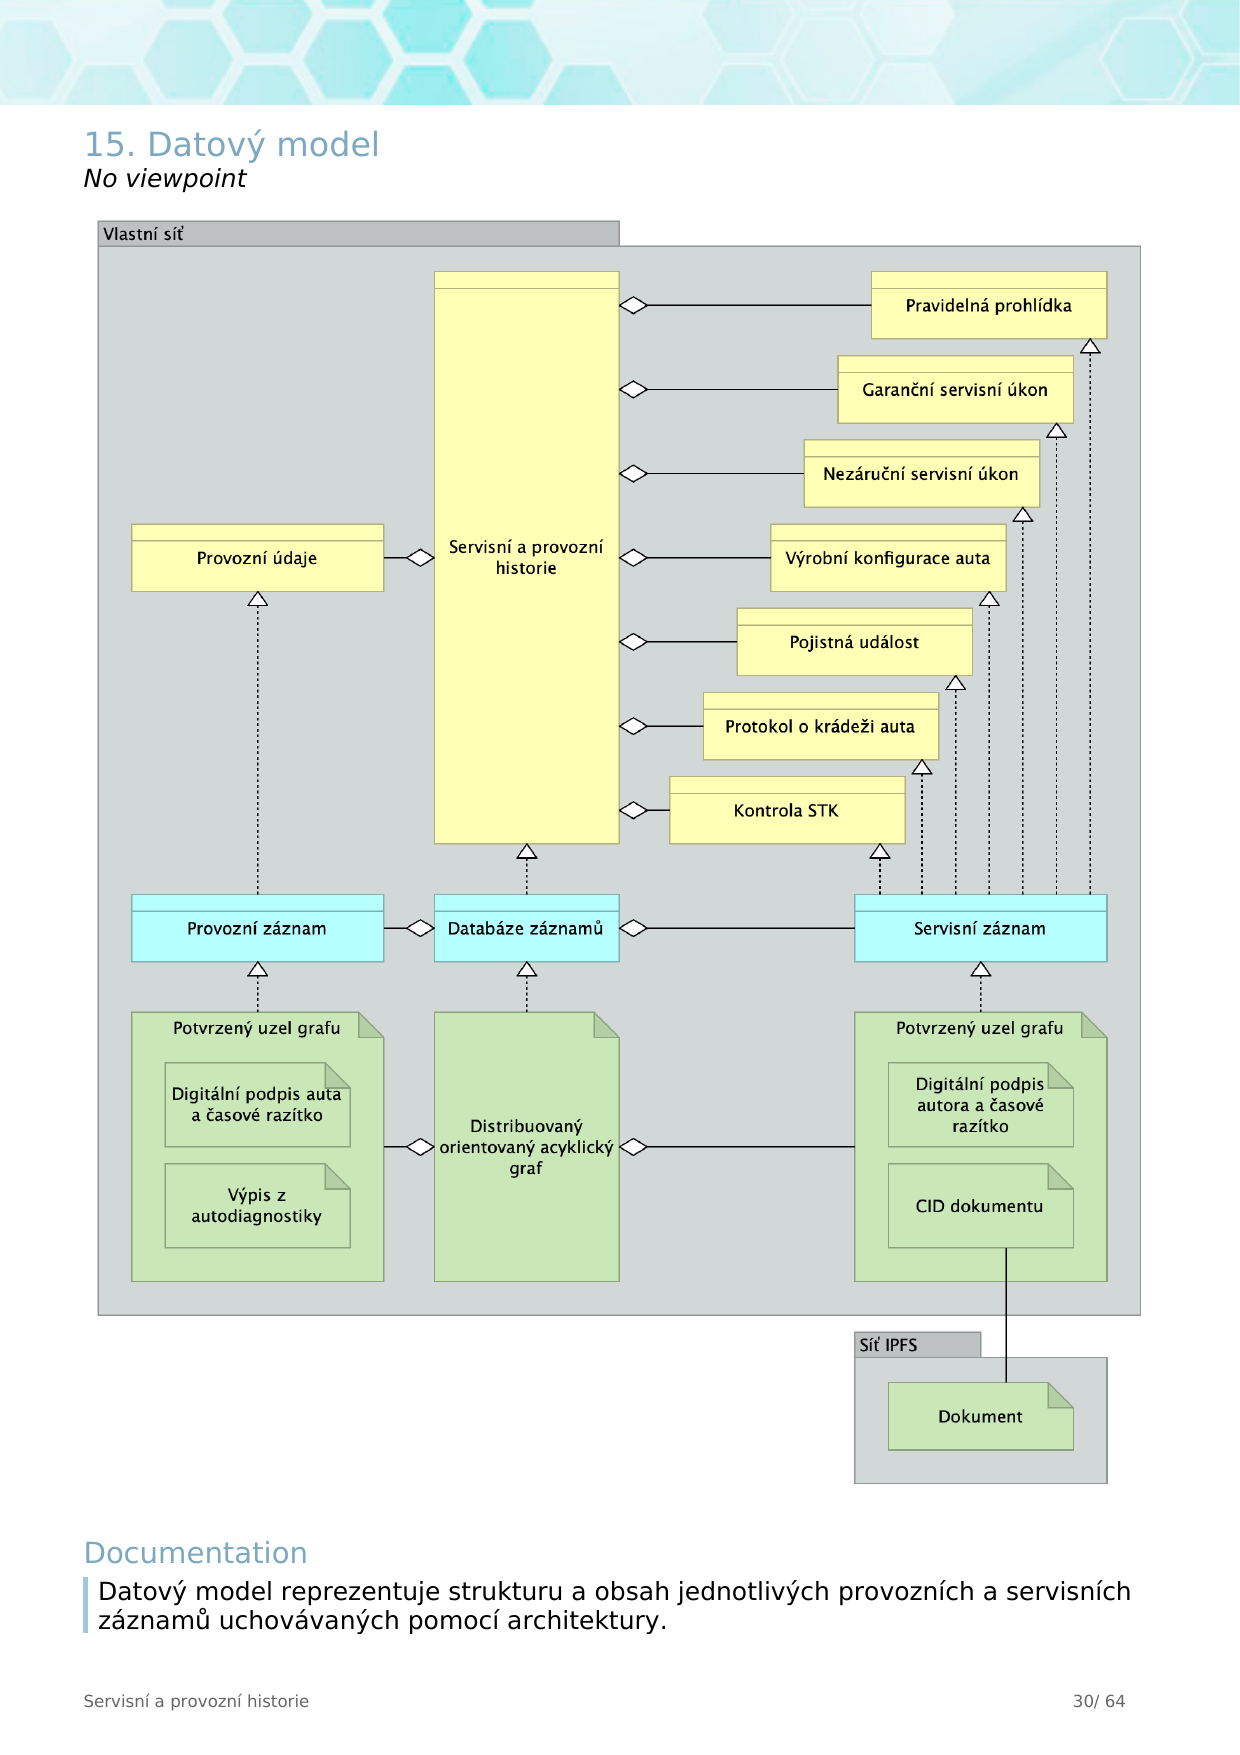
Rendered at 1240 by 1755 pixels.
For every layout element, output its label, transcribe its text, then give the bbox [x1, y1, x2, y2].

table_cell [0, 125, 83, 164]
table_cell / 64 [1094, 1650, 1156, 1754]
table_cell [83, 196, 925, 206]
table_cell [1156, 1498, 1239, 1571]
table_cell [0, 196, 83, 206]
table_cell [925, 196, 1094, 206]
table_cell [83, 1633, 925, 1650]
table_cell Servisní a provozní historie [83, 1650, 925, 1754]
table_cell [0, 1650, 83, 1754]
table_cell 15. Datový model [83, 125, 1156, 164]
table_cell [0, 1498, 83, 1571]
table_cell [1156, 206, 1239, 1498]
table_cell [1156, 196, 1239, 206]
table_cell [0, 1571, 83, 1577]
table_cell [1156, 1633, 1239, 1650]
table_cell [1094, 1571, 1156, 1577]
table_cell [1156, 105, 1239, 125]
table_cell [0, 1577, 83, 1633]
table_cell No viewpoint [83, 165, 1156, 196]
table_cell [1156, 125, 1239, 164]
table_cell [1156, 1577, 1239, 1633]
table_cell [83, 1571, 925, 1577]
table_cell [0, 206, 83, 1498]
table_cell [1156, 165, 1239, 196]
table_cell Documentation [83, 1498, 1156, 1571]
table_cell Datový model reprezentuje strukturu a obsah jednotlivých provozních a servisních záznamů uchovávaných pomocí architektury. [88, 1577, 1156, 1633]
table_cell [925, 105, 1094, 125]
table_cell [0, 105, 83, 125]
table_cell [1156, 1650, 1239, 1754]
table_cell [1156, 1571, 1239, 1577]
table_cell [83, 105, 925, 125]
table_cell [1094, 105, 1156, 125]
table_cell [0, 165, 83, 196]
table_cell [1094, 196, 1156, 206]
table_cell [925, 1571, 1094, 1577]
table_cell [925, 1633, 1094, 1650]
table_cell [1094, 1633, 1156, 1650]
table_cell 30 [925, 1650, 1094, 1754]
table_cell [0, 1633, 83, 1650]
